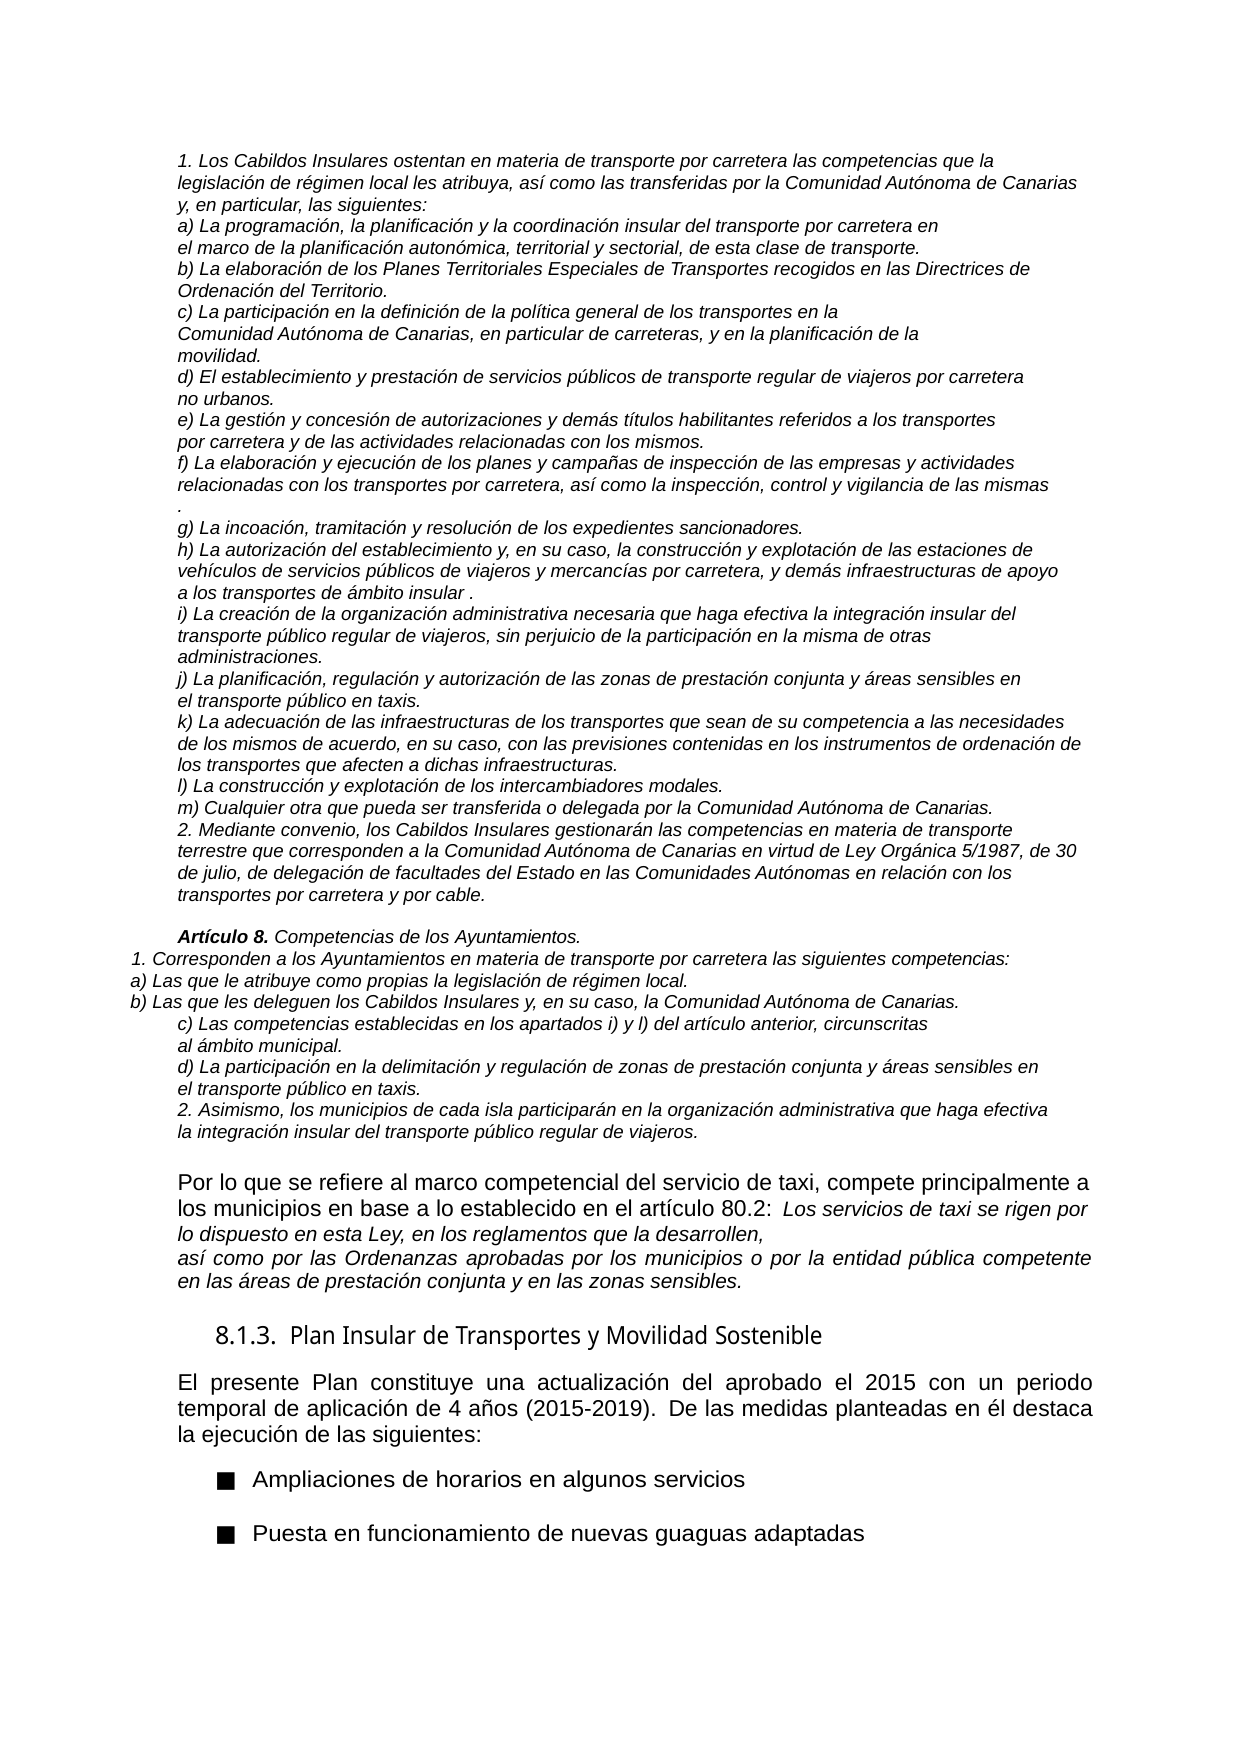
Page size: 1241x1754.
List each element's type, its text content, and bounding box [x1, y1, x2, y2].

list Puesta en funcionamiento de nuevas guaguas adaptadas [215, 1516, 1211, 1548]
list La autorización del establecimiento y, en su caso, la construcción y explotación de las estaciones de vehículos de servicios públicos de viajeros y mercancías por carretera, y demás infraestructuras de apoyo a los transportes de ámbito insular . [177, 538, 1074, 603]
list La gestión y concesión de autorizaciones y demás títulos habilitantes referidos a los transportes por carretera y de las actividades relacionadas con los mismos. [177, 409, 1028, 452]
list La participación en la definición de la política general de los transportes en la Comunidad Autónoma de Canarias, en particular de carreteras, y en la planificación de la movilidad. [177, 301, 939, 366]
list La construcción y explotación de los intercambiadores modales. [177, 776, 1211, 797]
list Las que le atribuye como propias la legislación de régimen local. [130, 970, 1211, 991]
list La incoación, tramitación y resolución de los expedientes sancionadores. [177, 517, 1211, 538]
list Los Cabildos Insulares ostentan en materia de transporte por carretera las competencias que la legislación de régimen local les atribuya, así como las transferidas por la Comunidad Autónoma de Canarias y, en particular, las siguientes: [177, 150, 1087, 215]
list La elaboración y ejecución de los planes y campañas de inspección de las empresas y actividades relacionadas con los transportes por carretera, así como la inspección, control y vigilancia de las mismas . [177, 452, 1060, 517]
list Mediante convenio, los Cabildos Insulares gestionarán las competencias en materia de transporte terrestre que corresponden a la Comunidad Autónoma de Canarias en virtud de Ley Orgánica 5/1987, de 30 de julio, de delegación de facultades del Estado en las Comunidades Autónomas en relación con los transportes por carretera y por cable. [177, 819, 1088, 905]
text El presente Plan constituye una actualización del aprobado el 2015 con un periodo temporal de aplicación de 4 años (2015-2019). De las medidas planteadas en él destaca la ejecución de las siguientes: [177, 1369, 1093, 1448]
list La adecuación de las infraestructuras de los transportes que sean de su competencia a las necesidades de los mismos de acuerdo, en su caso, con las previsiones contenidas en los instrumentos de ordenación de los transportes que afecten a dichas infraestructuras. [177, 711, 1091, 776]
text Por lo que se refiere al marco competencial del servicio de taxi, compete principalmente a los municipios en base a lo establecido en el artículo 80.2: Los servicios de taxi se rigen por lo dispuesto en esta Ley, en los reglamentos que la desarrollen, [177, 1169, 1090, 1245]
list La programación, la planificación y la coordinación insular del transporte por carretera en el marco de la planificación autonómica, territorial y sectorial, de esta clase de transporte. [177, 215, 958, 258]
list Ampliaciones de horarios en algunos servicios [215, 1463, 1211, 1494]
text así como por las Ordenanzas aprobadas por los municipios o por la entidad pública competente en las áreas de prestación conjunta y en las zonas sensibles. [177, 1245, 1092, 1293]
list Plan Insular de Transportes y Movilidad Sostenible [215, 1318, 1211, 1352]
list Las que les deleguen los Cabildos Insulares y, en su caso, la Comunidad Autónoma de Canarias. [130, 991, 1211, 1013]
list Asimismo, los municipios de cada isla participarán en la organización administrativa que haga efectiva la integración insular del transporte público regular de viajeros. [177, 1099, 1068, 1142]
list La participación en la delimitación y regulación de zonas de prestación conjunta y áreas sensibles en el transporte público en taxis. [177, 1056, 1059, 1099]
list Cualquier otra que pueda ser transferida o delegada por la Comunidad Autónoma de Canarias. [177, 797, 1211, 819]
list El establecimiento y prestación de servicios públicos de transporte regular de viajeros por carretera no urbanos. [177, 366, 1050, 409]
list Las competencias establecidas en los apartados i) y l) del artículo anterior, circunscritas al ámbito municipal. [177, 1013, 949, 1056]
list La creación de la organización administrativa necesaria que haga efectiva la integración insular del transporte público regular de viajeros, sin perjuicio de la participación en la misma de otras administraciones. [177, 603, 1083, 668]
list La elaboración de los Planes Territoriales Especiales de Transportes recogidos en las Directrices de Ordenación del Territorio. [177, 258, 1033, 301]
list La planificación, regulación y autorización de las zonas de prestación conjunta y áreas sensibles en el transporte público en taxis. [177, 668, 1041, 711]
text Artículo 8. Competencias de los Ayuntamientos. [177, 926, 1211, 948]
list Corresponden a los Ayuntamientos en materia de transporte por carretera las siguientes competencias: [131, 948, 1211, 969]
